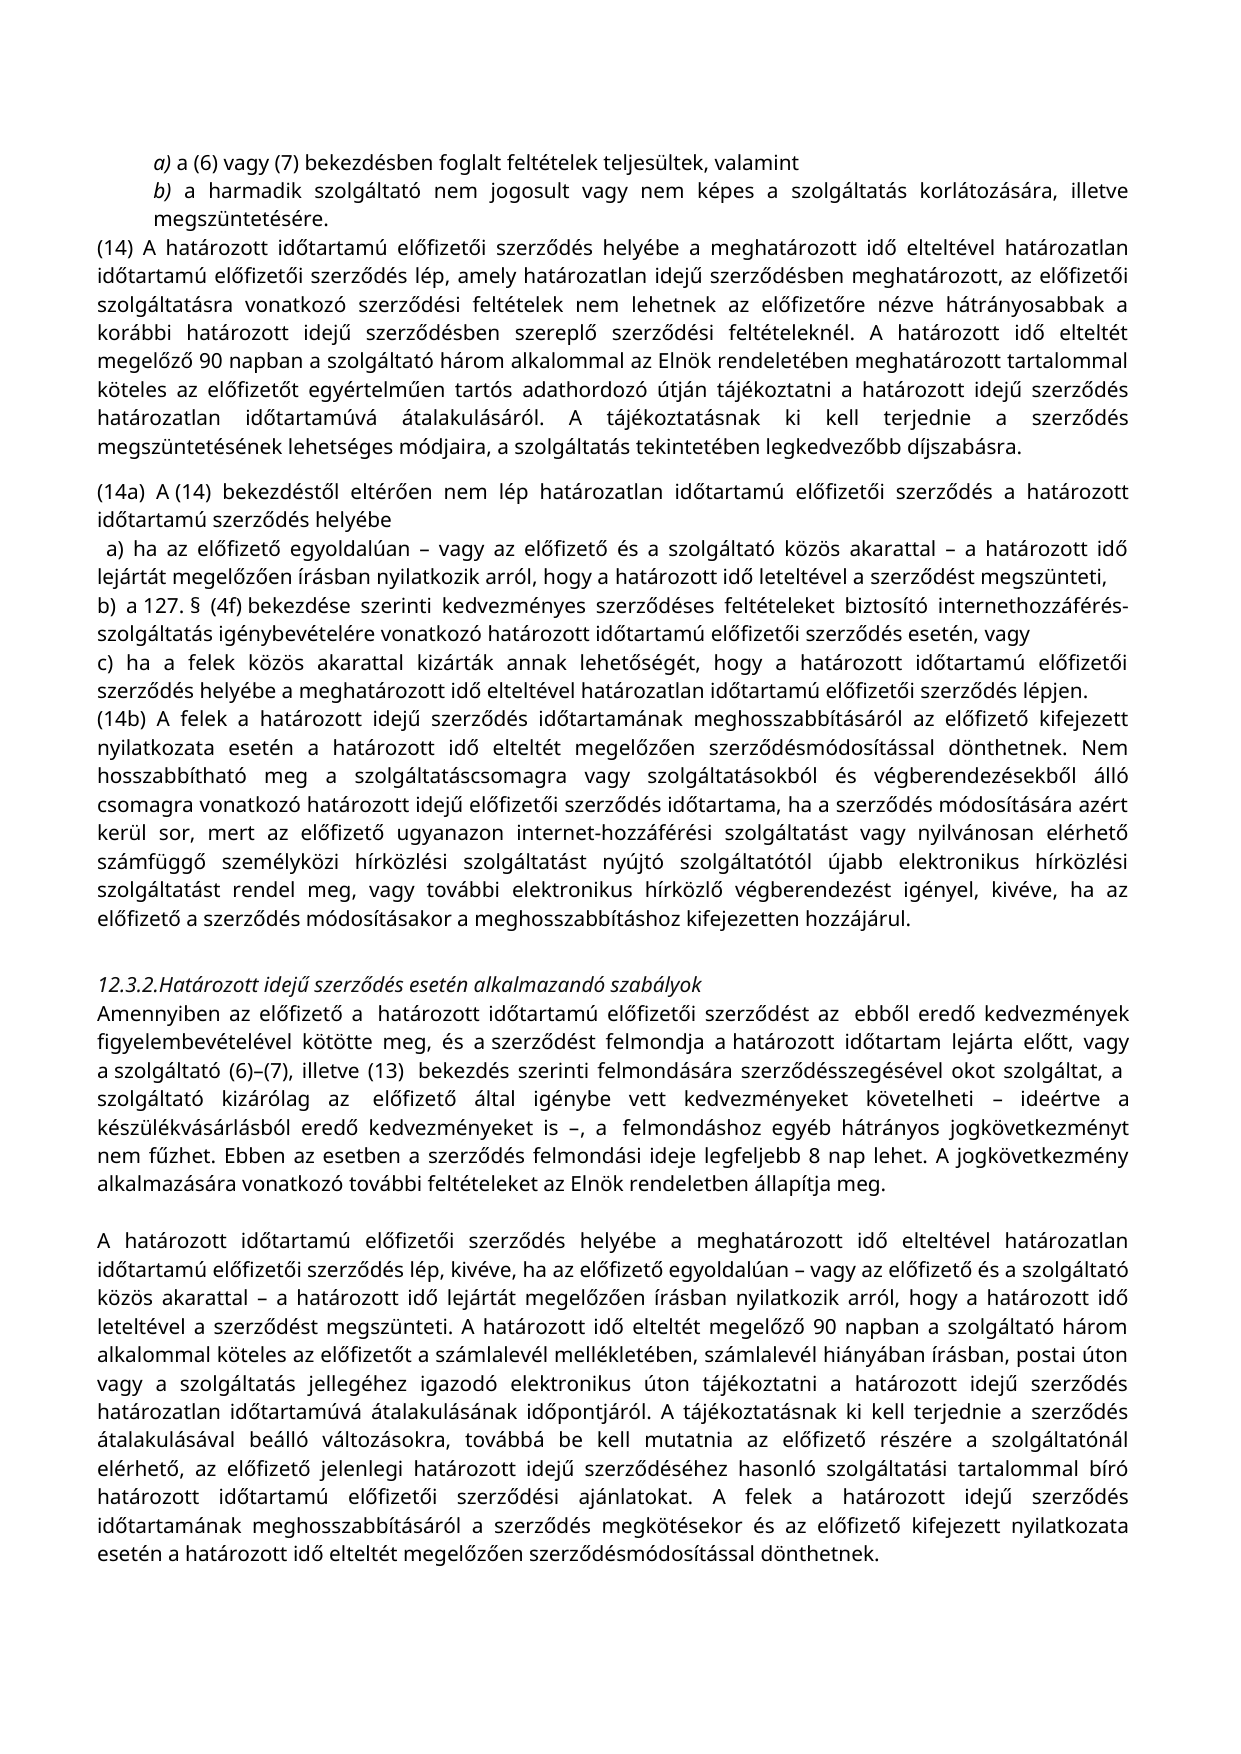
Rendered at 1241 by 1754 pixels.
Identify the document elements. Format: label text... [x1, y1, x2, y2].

text c) ha a felek közös akarattal kizárták annak lehetőségét, hogy a határozott időtartamú előfizetői szerződés helyébe a meghatározott idő elteltével határozatlan időtartamú előfizetői szerződés lépjen. [97, 648, 1130, 704]
text a) ha az előfizető egyoldalúan – vagy az előfizető és a szolgáltató közös akarattal – a határozott idő lejártát megelőzően írásban nyilatkozik arról, hogy a határozott idő leteltével a szerződést megszünteti, [97, 534, 1130, 591]
text A határozott időtartamú előfizetői szerződés helyébe a meghatározott idő elteltével határozatlan időtartamú előfizetői szerződés lép, kivéve, ha az előfizető egyoldalúan – vagy az előfizető és a szolgáltató közös akarattal – a határozott idő lejártát megelőzően írásban nyilatkozik arról, hogy a határozott idő leteltével a szerződést megszünteti. A határozott idő elteltét megelőző 90 napban a szolgáltató három alkalommal köteles az előfizetőt a számlalevél mellékletében, számlalevél hiányában írásban, postai úton vagy a szolgáltatás jellegéhez igazodó elektronikus úton tájékoztatni a határozott idejű szerződés határozatlan időtartamúvá átalakulásának időpontjáról. A tájékoztatásnak ki kell terjednie a szerződés átalakulásával beálló változásokra, továbbá be kell mutatnia az előfizető részére a szolgáltatónál elérhető, az előfizető jelenlegi határozott idejű szerződéséhez hasonló szolgáltatási tartalommal bíró határozott időtartamú előfizetői szerződési ajánlatokat. A felek a határozott idejű szerződés időtartamának meghosszabbításáról a szerződés megkötésekor és az előfizető kifejezett nyilatkozata esetén a határozott idő elteltét megelőzően szerződésmódosítással dönthetnek. [97, 1226, 1130, 1568]
text (14) A határozott időtartamú előfizetői szerződés helyébe a meghatározott idő elteltével határozatlan időtartamú előfizetői szerződés lép, amely határozatlan idejű szerződésben meghatározott, az előfizetői szolgáltatásra vonatkozó szerződési feltételek nem lehetnek az előfizetőre nézve hátrányosabbak a korábbi határozott idejű szerződésben szereplő szerződési feltételeknél. A határozott idő elteltét megelőző 90 napban a szolgáltató három alkalommal az Elnök rendeletében meghatározott tartalommal köteles az előfizetőt egyértelműen tartós adathordozó útján tájékoztatni a határozott idejű szerződés határozatlan időtartamúvá átalakulásáról. A tájékoztatásnak ki kell terjednie a szerződés megszüntetésének lehetséges módjaira, a szolgáltatás tekintetében legkedvezőbb díjszabásra. [97, 233, 1130, 460]
text (14a) A (14) bekezdéstől eltérően nem lép határozatlan időtartamú előfizetői szerződés a határozott időtartamú szerződés helyébe [97, 477, 1130, 534]
text b) a 127. § (4f) bekezdése szerinti kedvezményes szerződéses feltételeket biztosító internethozzáférés-szolgáltatás igénybevételére vonatkozó határozott időtartamú előfizetői szerződés esetén, vagy [97, 591, 1130, 648]
text (14b) A felek a határozott idejű szerződés időtartamának meghosszabbításáról az előfizető kifejezett nyilatkozata esetén a határozott idő elteltét megelőzően szerződésmódosítással dönthetnek. Nem hosszabbítható meg a szolgáltatáscsomagra vagy szolgáltatásokból és végberendezésekből álló csomagra vonatkozó határozott idejű előfizetői szerződés időtartama, ha a szerződés módosítására azért kerül sor, mert az előfizető ugyanazon internet-hozzáférési szolgáltatást vagy nyilvánosan elérhető számfüggő személyközi hírközlési szolgáltatást nyújtó szolgáltatótól újabb elektronikus hírközlési szolgáltatást rendel meg, vagy további elektronikus hírközlő végberendezést igényel, kivéve, ha az előfizető a szerződés módosításakor a meghosszabbításhoz kifejezetten hozzájárul. [97, 704, 1130, 932]
subtitle 12.3.2.Határozott idejű szerződés esetén alkalmazandó szabályok [97, 970, 1130, 998]
text b) a harmadik szolgáltató nem jogosult vagy nem képes a szolgáltatás korlátozására, illetve megszüntetésére. [153, 176, 1130, 233]
text Amennyiben az előfizető a határozott időtartamú előfizetői szerződést az ebből eredő kedvezmények figyelembevételével kötötte meg, és a szerződést felmondja a határozott időtartam lejárta előtt, vagy a szolgáltató (6)–(7), illetve (13) bekezdés szerinti felmondására szerződésszegésével okot szolgáltat, a szolgáltató kizárólag az előfizető által igénybe vett kedvezményeket követelheti – ideértve a készülékvásárlásból eredő kedvezményeket is –, a felmondáshoz egyéb hátrányos jogkövetkezményt nem fűzhet. Ebben az esetben a szerződés felmondási ideje legfeljebb 8 nap lehet. A jogkövetkezmény alkalmazására vonatkozó további feltételeket az Elnök rendeletben állapítja meg. [97, 999, 1130, 1198]
text a) a (6) vagy (7) bekezdésben foglalt feltételek teljesültek, valamint [153, 148, 1130, 176]
